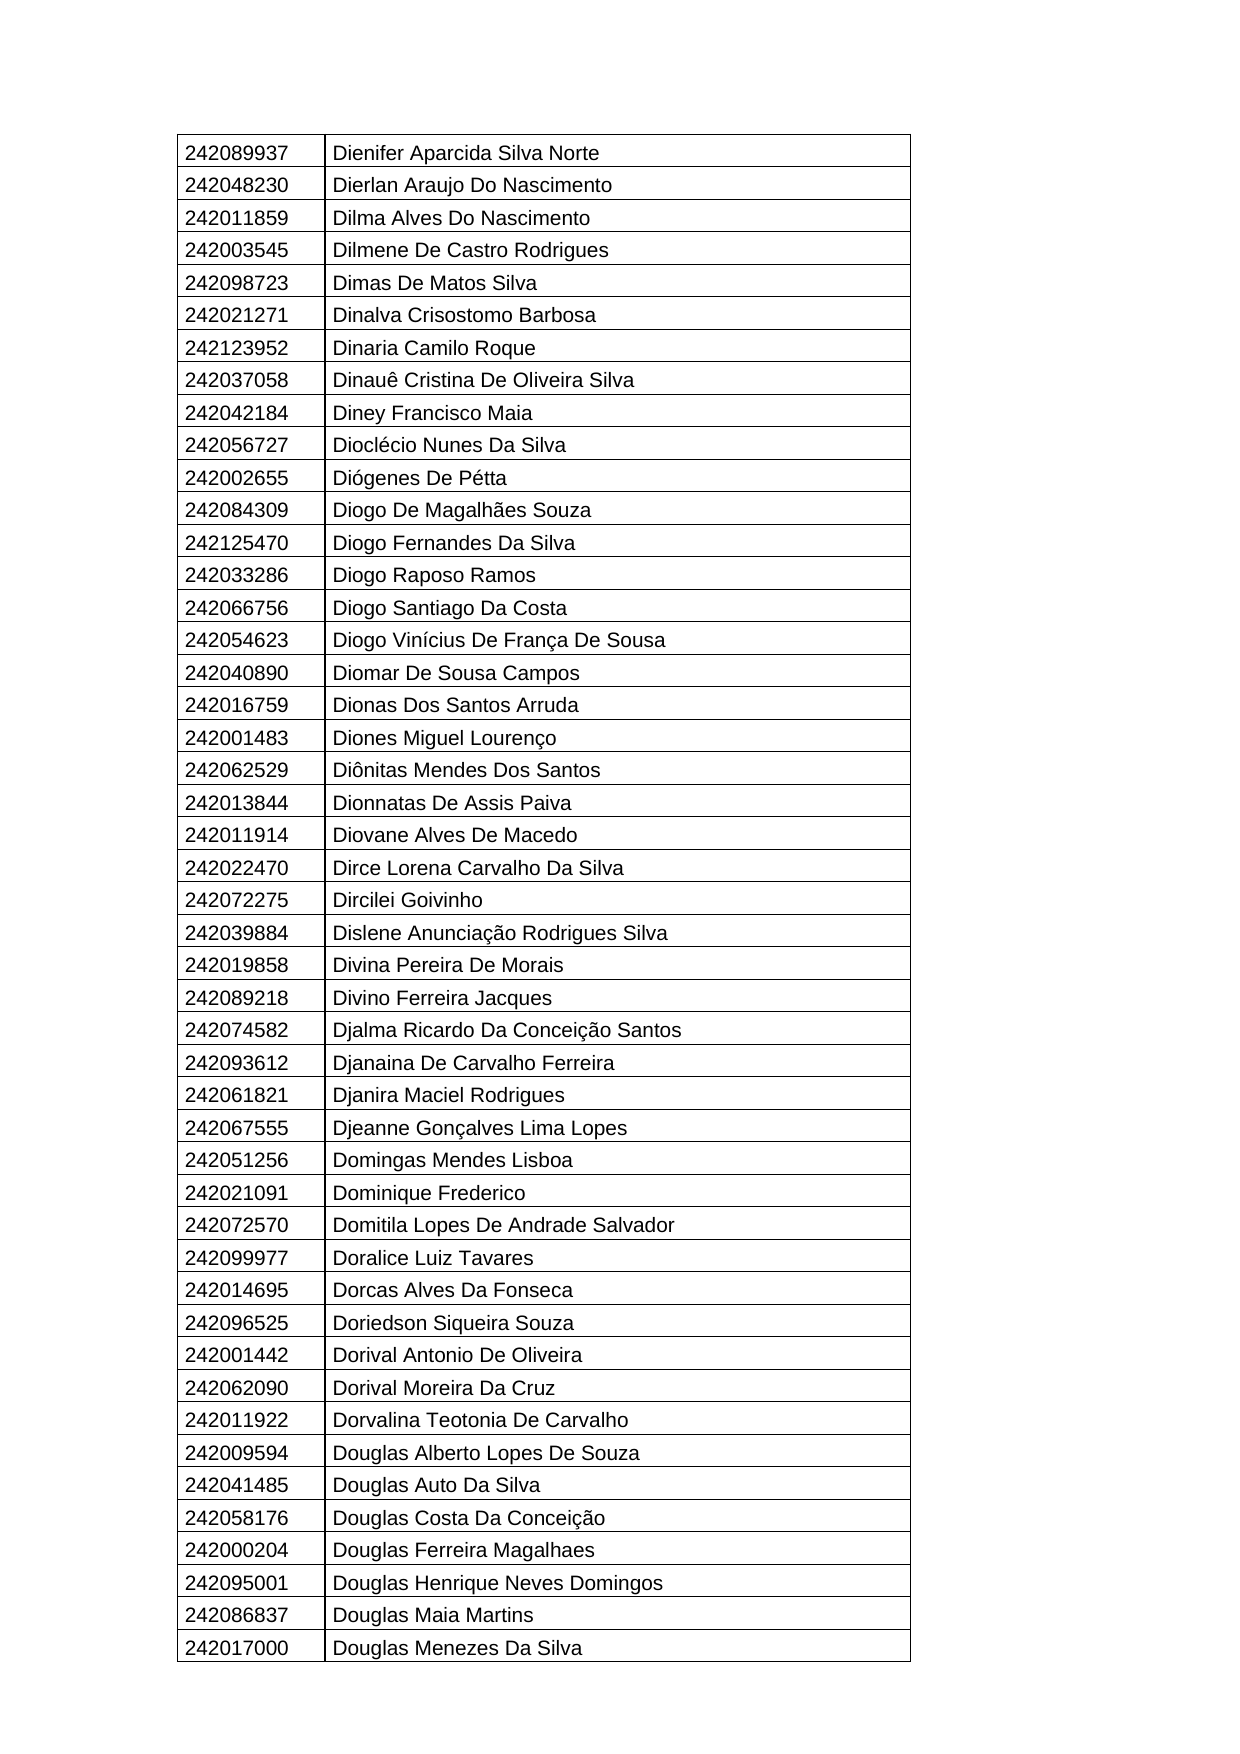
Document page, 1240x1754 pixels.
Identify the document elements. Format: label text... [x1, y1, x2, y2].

table_cell Dierlan Araujo Do Nascimento [326, 167, 910, 198]
table_cell Divina Pereira De Morais [326, 947, 910, 978]
table_cell 242042184 [178, 395, 324, 426]
table_cell 242037058 [178, 362, 324, 393]
table_cell 242098723 [178, 265, 324, 296]
table_cell 242013844 [178, 785, 324, 816]
table_cell Dominique Frederico [326, 1175, 910, 1206]
table_cell 242017000 [178, 1630, 324, 1661]
table_cell 242002655 [178, 460, 324, 491]
table_cell Douglas Menezes Da Silva [326, 1630, 910, 1661]
table_cell 242051256 [178, 1142, 324, 1173]
table_cell 242001442 [178, 1337, 324, 1368]
table_cell 242011859 [178, 200, 324, 231]
table_cell Dionnatas De Assis Paiva [326, 785, 910, 816]
table_cell Divino Ferreira Jacques [326, 980, 910, 1011]
table_cell Douglas Maia Martins [326, 1597, 910, 1628]
table_cell 242011922 [178, 1402, 324, 1433]
table_cell 242125470 [178, 525, 324, 556]
table_cell 242054623 [178, 622, 324, 653]
table_cell 242039884 [178, 915, 324, 946]
table_cell 242067555 [178, 1110, 324, 1141]
table_cell Dirce Lorena Carvalho Da Silva [326, 850, 910, 881]
table_cell Diovane Alves De Macedo [326, 817, 910, 848]
table_cell Doralice Luiz Tavares [326, 1240, 910, 1271]
table_cell 242003545 [178, 232, 324, 263]
table_cell 242021271 [178, 297, 324, 328]
table_cell Dilmene De Castro Rodrigues [326, 232, 910, 263]
table_cell 242014695 [178, 1272, 324, 1303]
table_cell 242022470 [178, 850, 324, 881]
table_cell Diogo Raposo Ramos [326, 557, 910, 588]
table_cell Dinalva Crisostomo Barbosa [326, 297, 910, 328]
table_cell Djanira Maciel Rodrigues [326, 1077, 910, 1108]
table_cell Douglas Costa Da Conceição [326, 1500, 910, 1531]
table_cell 242040890 [178, 655, 324, 686]
table_cell 242086837 [178, 1597, 324, 1628]
table_cell Diney Francisco Maia [326, 395, 910, 426]
table_cell Douglas Alberto Lopes De Souza [326, 1435, 910, 1466]
table_cell Diogo Santiago Da Costa [326, 590, 910, 621]
table_cell 242011914 [178, 817, 324, 848]
table_cell 242056727 [178, 427, 324, 458]
table_cell 242066756 [178, 590, 324, 621]
table_cell Domingas Mendes Lisboa [326, 1142, 910, 1173]
table_cell 242099977 [178, 1240, 324, 1271]
table_cell 242058176 [178, 1500, 324, 1531]
table_cell Dircilei Goivinho [326, 882, 910, 913]
table_cell 242001483 [178, 720, 324, 751]
table_cell Dislene Anunciação Rodrigues Silva [326, 915, 910, 946]
table_cell 242041485 [178, 1467, 324, 1498]
table_cell 242093612 [178, 1045, 324, 1076]
table_cell Doriedson Siqueira Souza [326, 1305, 910, 1336]
table_cell 242021091 [178, 1175, 324, 1206]
table_cell 242072570 [178, 1207, 324, 1238]
table_cell Dorival Moreira Da Cruz [326, 1370, 910, 1401]
table_cell Diomar De Sousa Campos [326, 655, 910, 686]
table_cell 242062090 [178, 1370, 324, 1401]
table_cell Diogo Vinícius De França De Sousa [326, 622, 910, 653]
table_cell Diógenes De Pétta [326, 460, 910, 491]
table_cell Djalma Ricardo Da Conceição Santos [326, 1012, 910, 1043]
table_cell Dienifer Aparcida Silva Norte [326, 135, 910, 166]
table_cell 242009594 [178, 1435, 324, 1466]
table_cell 242072275 [178, 882, 324, 913]
table_cell Dioclécio Nunes Da Silva [326, 427, 910, 458]
table_cell Dinauê Cristina De Oliveira Silva [326, 362, 910, 393]
table_cell 242123952 [178, 330, 324, 361]
table_cell Dorival Antonio De Oliveira [326, 1337, 910, 1368]
table_cell 242074582 [178, 1012, 324, 1043]
table_cell Dionas Dos Santos Arruda [326, 687, 910, 718]
table_cell 242019858 [178, 947, 324, 978]
table_cell Diogo Fernandes Da Silva [326, 525, 910, 556]
table_cell Diogo De Magalhães Souza [326, 492, 910, 523]
table_cell 242000204 [178, 1532, 324, 1563]
table_cell 242084309 [178, 492, 324, 523]
table_cell Dorcas Alves Da Fonseca [326, 1272, 910, 1303]
table_cell Dilma Alves Do Nascimento [326, 200, 910, 231]
table_cell 242089937 [178, 135, 324, 166]
table_cell Douglas Henrique Neves Domingos [326, 1565, 910, 1596]
table_cell Diones Miguel Lourenço [326, 720, 910, 751]
table_cell Djeanne Gonçalves Lima Lopes [326, 1110, 910, 1141]
table_cell 242048230 [178, 167, 324, 198]
table_cell 242033286 [178, 557, 324, 588]
table_cell Dimas De Matos Silva [326, 265, 910, 296]
table_cell Dinaria Camilo Roque [326, 330, 910, 361]
table_cell Douglas Auto Da Silva [326, 1467, 910, 1498]
table_cell Douglas Ferreira Magalhaes [326, 1532, 910, 1563]
table_cell 242089218 [178, 980, 324, 1011]
table_cell Diônitas Mendes Dos Santos [326, 752, 910, 783]
table_cell 242096525 [178, 1305, 324, 1336]
table_cell Djanaina De Carvalho Ferreira [326, 1045, 910, 1076]
table_cell Dorvalina Teotonia De Carvalho [326, 1402, 910, 1433]
table_cell Domitila Lopes De Andrade Salvador [326, 1207, 910, 1238]
table_cell 242062529 [178, 752, 324, 783]
table_cell 242016759 [178, 687, 324, 718]
table_cell 242061821 [178, 1077, 324, 1108]
table_cell 242095001 [178, 1565, 324, 1596]
